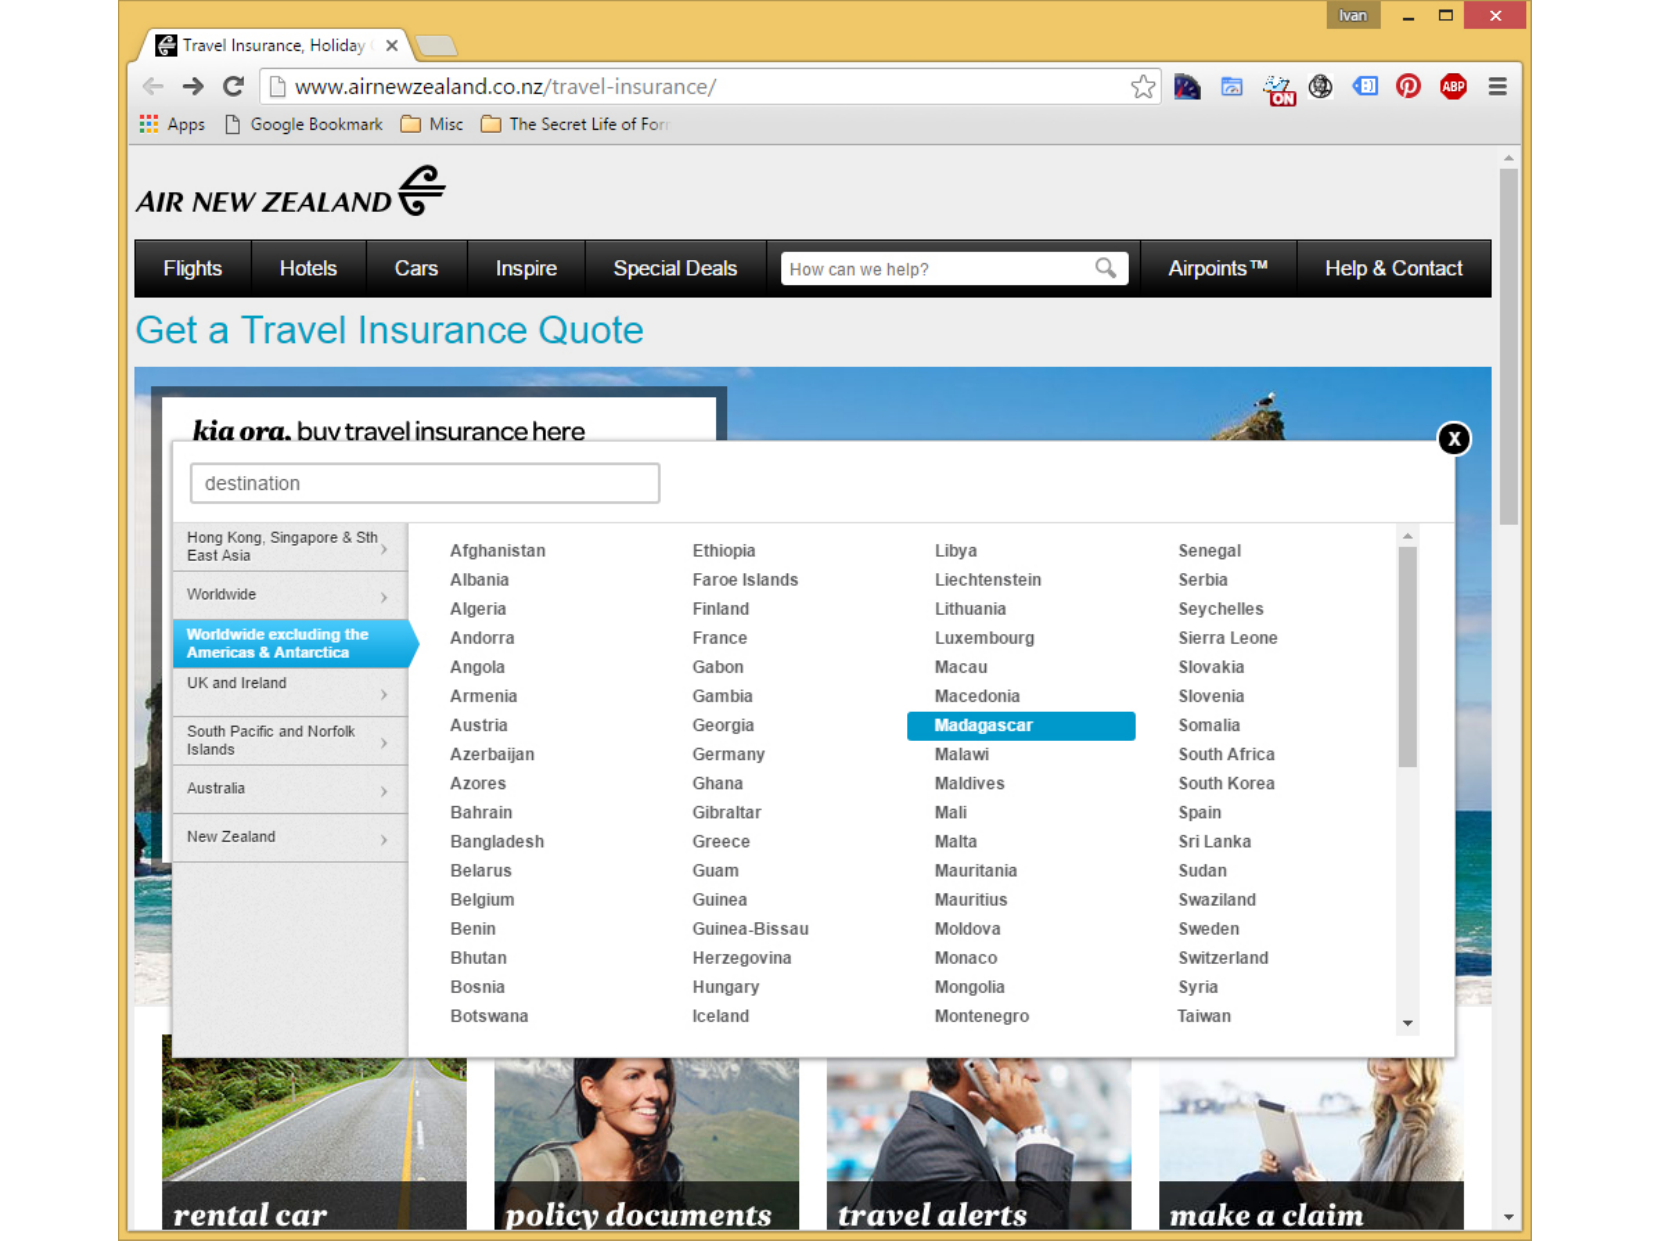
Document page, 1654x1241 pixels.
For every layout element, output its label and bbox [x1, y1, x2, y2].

picture [118, 0, 1532, 1241]
